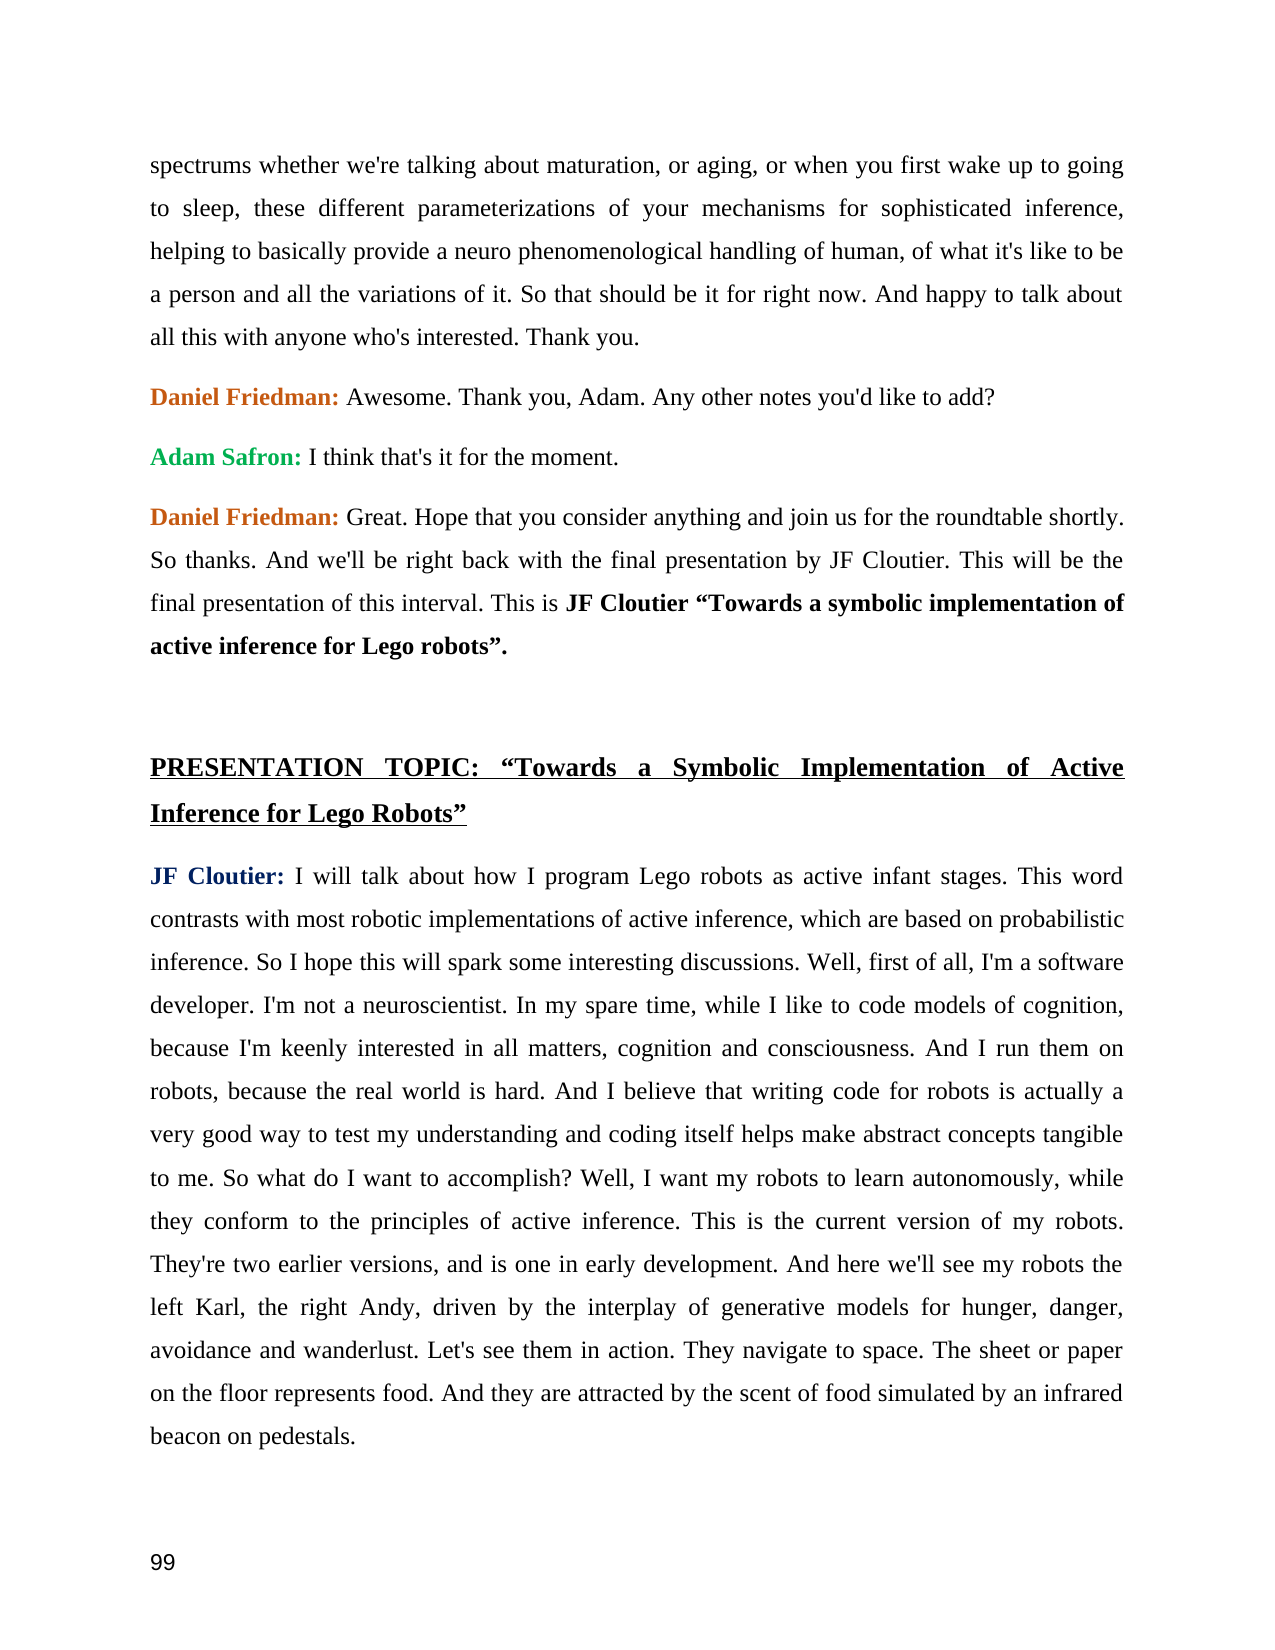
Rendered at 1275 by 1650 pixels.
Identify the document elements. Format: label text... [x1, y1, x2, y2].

text Adam Safron: I think that's it for the moment. [150, 442, 1125, 471]
text spectrums whether we're talking about maturation, or aging, or when you first wake up to going to sleep, these different parameterizations of your mechanisms for sophisticated inference, helping to basically provide a neuro phenomenological handling of human, of what it's like to be a person and all the variations of it. So that should be it for right now. And happy to talk about all this with anyone who's interested. Thank you. [150, 150, 1125, 351]
text Daniel Friedman: Great. Hope that you consider anything and join us for the roundtable shortly. So thanks. And we'll be right back with the final presentation by JF Cloutier. This will be the final presentation of this interval. This is JF Cloutier “Towards a symbolic implementation of active inference for Lego robots”. [150, 502, 1125, 660]
text Daniel Friedman: Awesome. Thank you, Adam. Any other notes you'd like to add? [150, 382, 1125, 411]
text Inference for Lego Robots” [150, 779, 1125, 829]
text PRESENTATION TOPIC: “Towards a Symbolic Implementation of Active [150, 751, 1125, 778]
text JF Cloutier: I will talk about how I program Lego robots as active infant stages. This word contrasts with most robotic implementations of active inference, which are based on probabilistic inference. So I hope this will spark some interesting discussions. Well, first of all, I'm a software developer. I'm not a neuroscientist. In my spare time, while I like to code models of cognition, because I'm keenly interested in all matters, cognition and consciousness. And I run them on robots, because the real world is hard. And I believe that writing code for robots is actually a very good way to test my understanding and coding itself helps make abstract concepts tangible to me. So what do I want to accomplish? Well, I want my robots to learn autonomously, while they conform to the principles of active inference. This is the current version of my robots. They're two earlier versions, and is one in early development. And here we'll see my robots the left Karl, the right Andy, driven by the interplay of generative models for hunger, danger, avoidance and wanderlust. Let's see them in action. They navigate to space. The sheet or paper on the floor represents food. And they are attracted by the scent of food simulated by an infrared beacon on pedestals. [150, 861, 1125, 1450]
